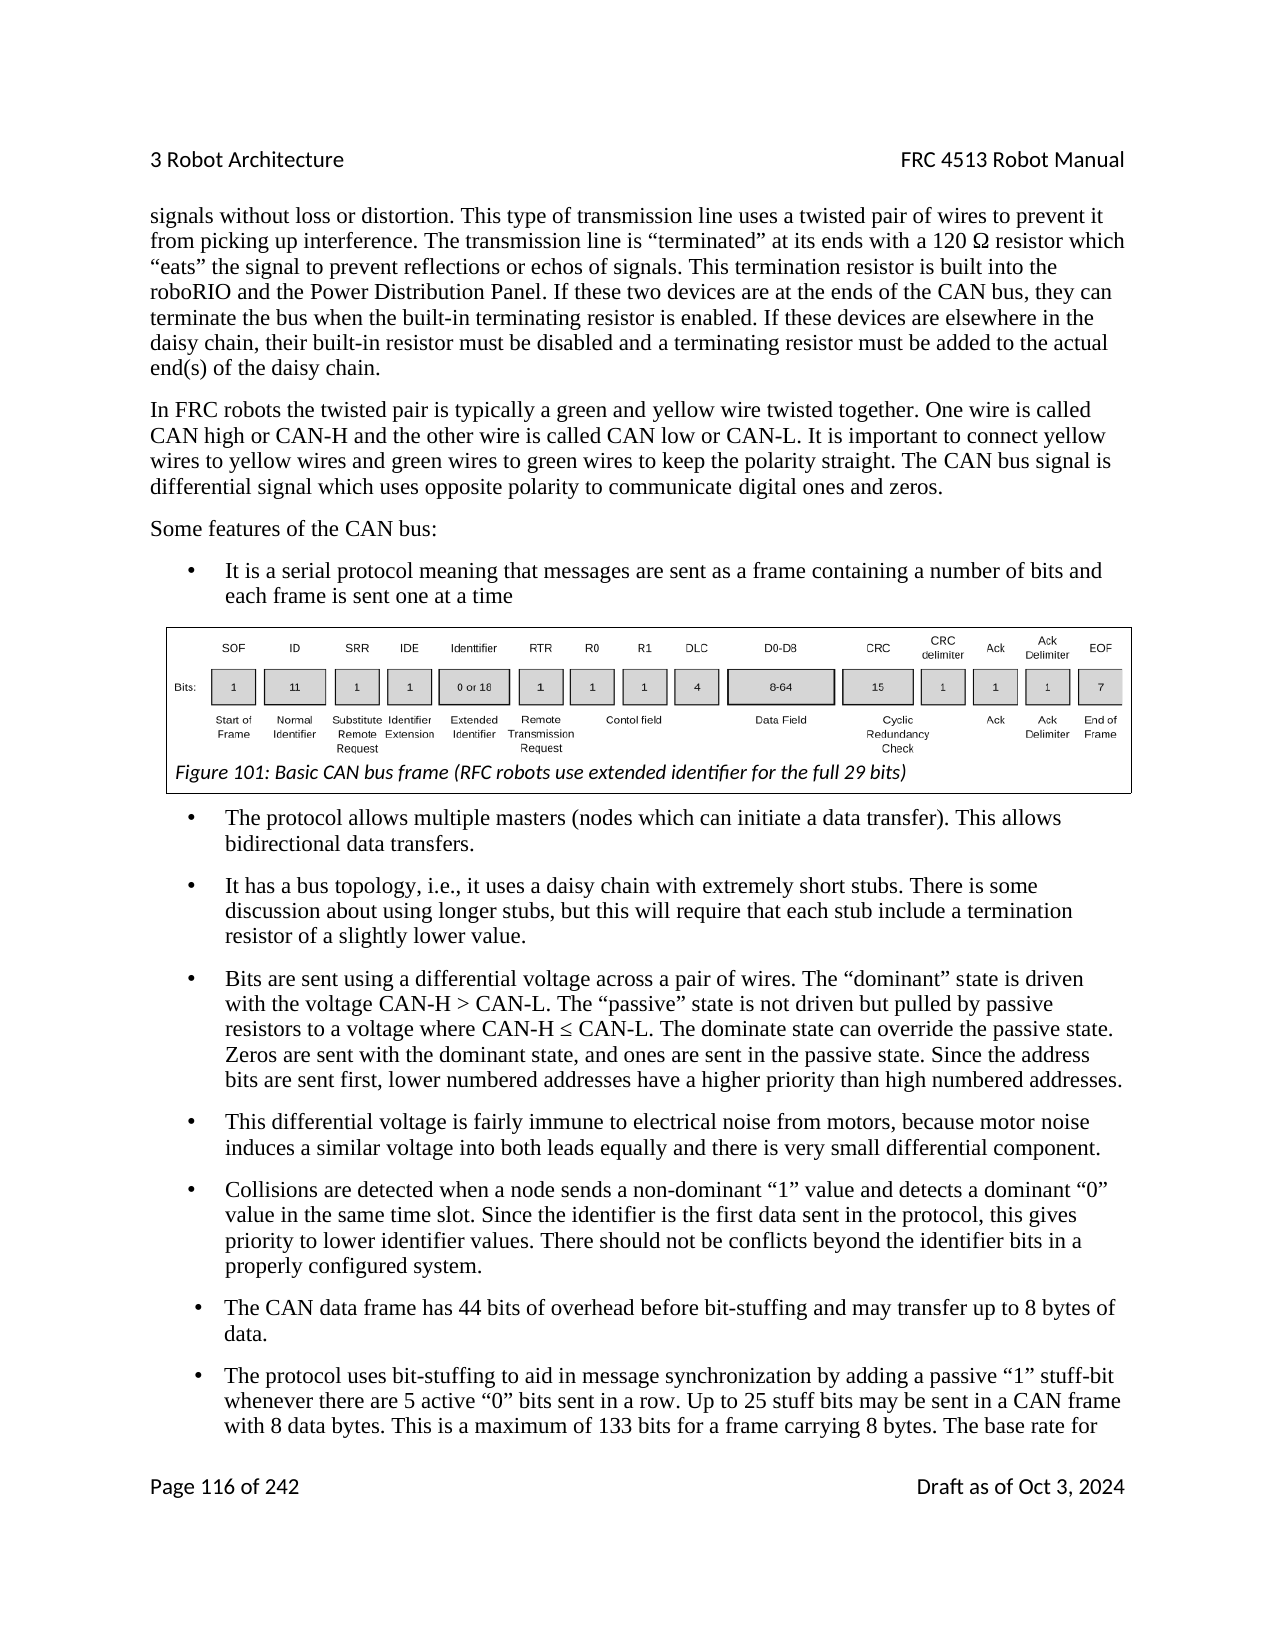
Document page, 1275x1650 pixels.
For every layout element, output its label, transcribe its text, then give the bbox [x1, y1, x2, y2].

text In FRC robots the twisted pair is typically a green and yellow wire twisted together. One wire is called CAN high or CAN-H and the other wire is called CAN low or CAN-L. It is important to connect yellow wires to yellow wires and green wires to green wires to keep the polarity straight. The CAN bus signal is differential signal which uses opposite polarity to communicate digital ones and zeros. [150, 397, 1125, 499]
list Figure 101: Basic CAN bus frame (RFC robots use extended identifier for the full 29 bits) [175, 754, 1122, 784]
picture [175, 636, 1123, 754]
list Collisions are detected when a node sends a non-dominant “1” value and detects a dominant “0” value in the same time slot. Since the identifier is the first data sent in the protocol, this gives priority to lower identifier values. There should not be conflicts beyond the identifier bits in a properly configured system. [187, 1177, 1125, 1278]
list Bits are sent using a differential voltage across a pair of wires. The “dominant” state is driven with the voltage CAN-H > CAN-L. The “passive” state is not driven but pulled by passive resistors to a voltage where CAN-H ≤ CAN-L. The dominate state can override the passive state. Zeros are sent with the dominant state, and ones are sent in the passive state. Since the address bits are sent first, lower numbered addresses have a higher priority than high numbered addresses. [187, 966, 1125, 1093]
list [167, 628, 1131, 793]
list The CAN data frame has 44 bits of overhead before bit-stuffing and may transfer up to 8 bytes of data. [194, 1295, 1125, 1346]
list The protocol uses bit-stuffing to aid in message synchronization by adding a passive “1” stuff-bit whenever there are 5 active “0” bits sent in a row. Up to 25 stuff bits may be sent in a CAN frame with 8 data bytes. This is a maximum of 133 bits for a frame carrying 8 bytes. The base rate for [194, 1363, 1125, 1439]
list This differential voltage is fairly immune to electrical noise from motors, because motor noise induces a similar voltage into both leads equally and there is very small differential component. [187, 1109, 1125, 1160]
list It is a serial protocol meaning that messages are sent as a frame containing a number of bits and each frame is sent one at a time [187, 558, 1125, 609]
list It has a bus topology, i.e., it uses a daisy chain with extremely short stubs. There is some discussion about using longer stubs, but this will require that each stub include a termination resistor of a slightly lower value. [187, 873, 1125, 949]
text signals without loss or distortion. This type of transmission line uses a twisted pair of wires to prevent it from picking up interference. The transmission line is “terminated” at its ends with a 120 Ω resistor which “eats” the signal to prevent reflections or echos of signals. This termination resistor is built into the roboRIO and the Power Distribution Panel. If these two devices are at the ends of the CAN bus, they can terminate the bus when the built-in terminating resistor is enabled. If these devices are elsewhere in the daisy chain, their built-in resistor must be disabled and a terminating resistor must be added to the actual end(s) of the daisy chain. [150, 203, 1125, 381]
list The protocol allows multiple masters (nodes which can initiate a data transfer). This allows bidirectional data transfers. [187, 794, 1125, 856]
text Some features of the CAN bus: [150, 516, 1125, 541]
